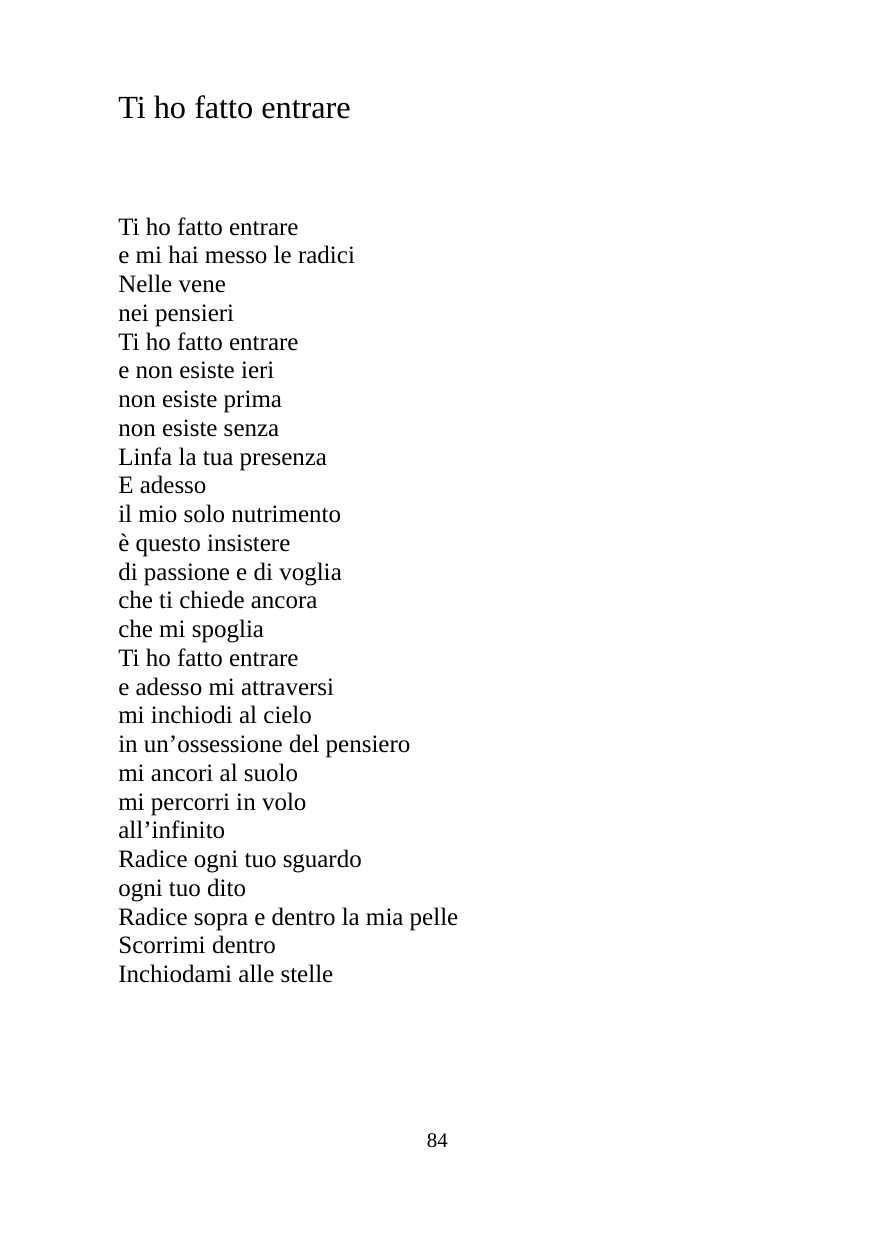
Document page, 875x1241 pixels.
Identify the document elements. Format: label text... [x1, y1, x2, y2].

text Ti ho fatto entrare e mi hai messo le radici Nelle vene nei pensieri Ti ho fatto entrare e non esiste ieri non esiste prima non esiste senza Linfa la tua presenza E adesso il mio solo nutrimento è questo insistere di passione e di voglia che ti chiede ancora che mi spoglia Ti ho fatto entrare e adesso mi attraversi mi inchiodi al cielo in un’ossessione del pensiero mi ancori al suolo mi percorri in volo all’infinito Radice ogni tuo sguardo ogni tuo dito Radice sopra e dentro la mia pelle Scorrimi dentro Inchiodami alle stelle [118, 126, 786, 988]
text Ti ho fatto entrare [118, 88, 786, 126]
